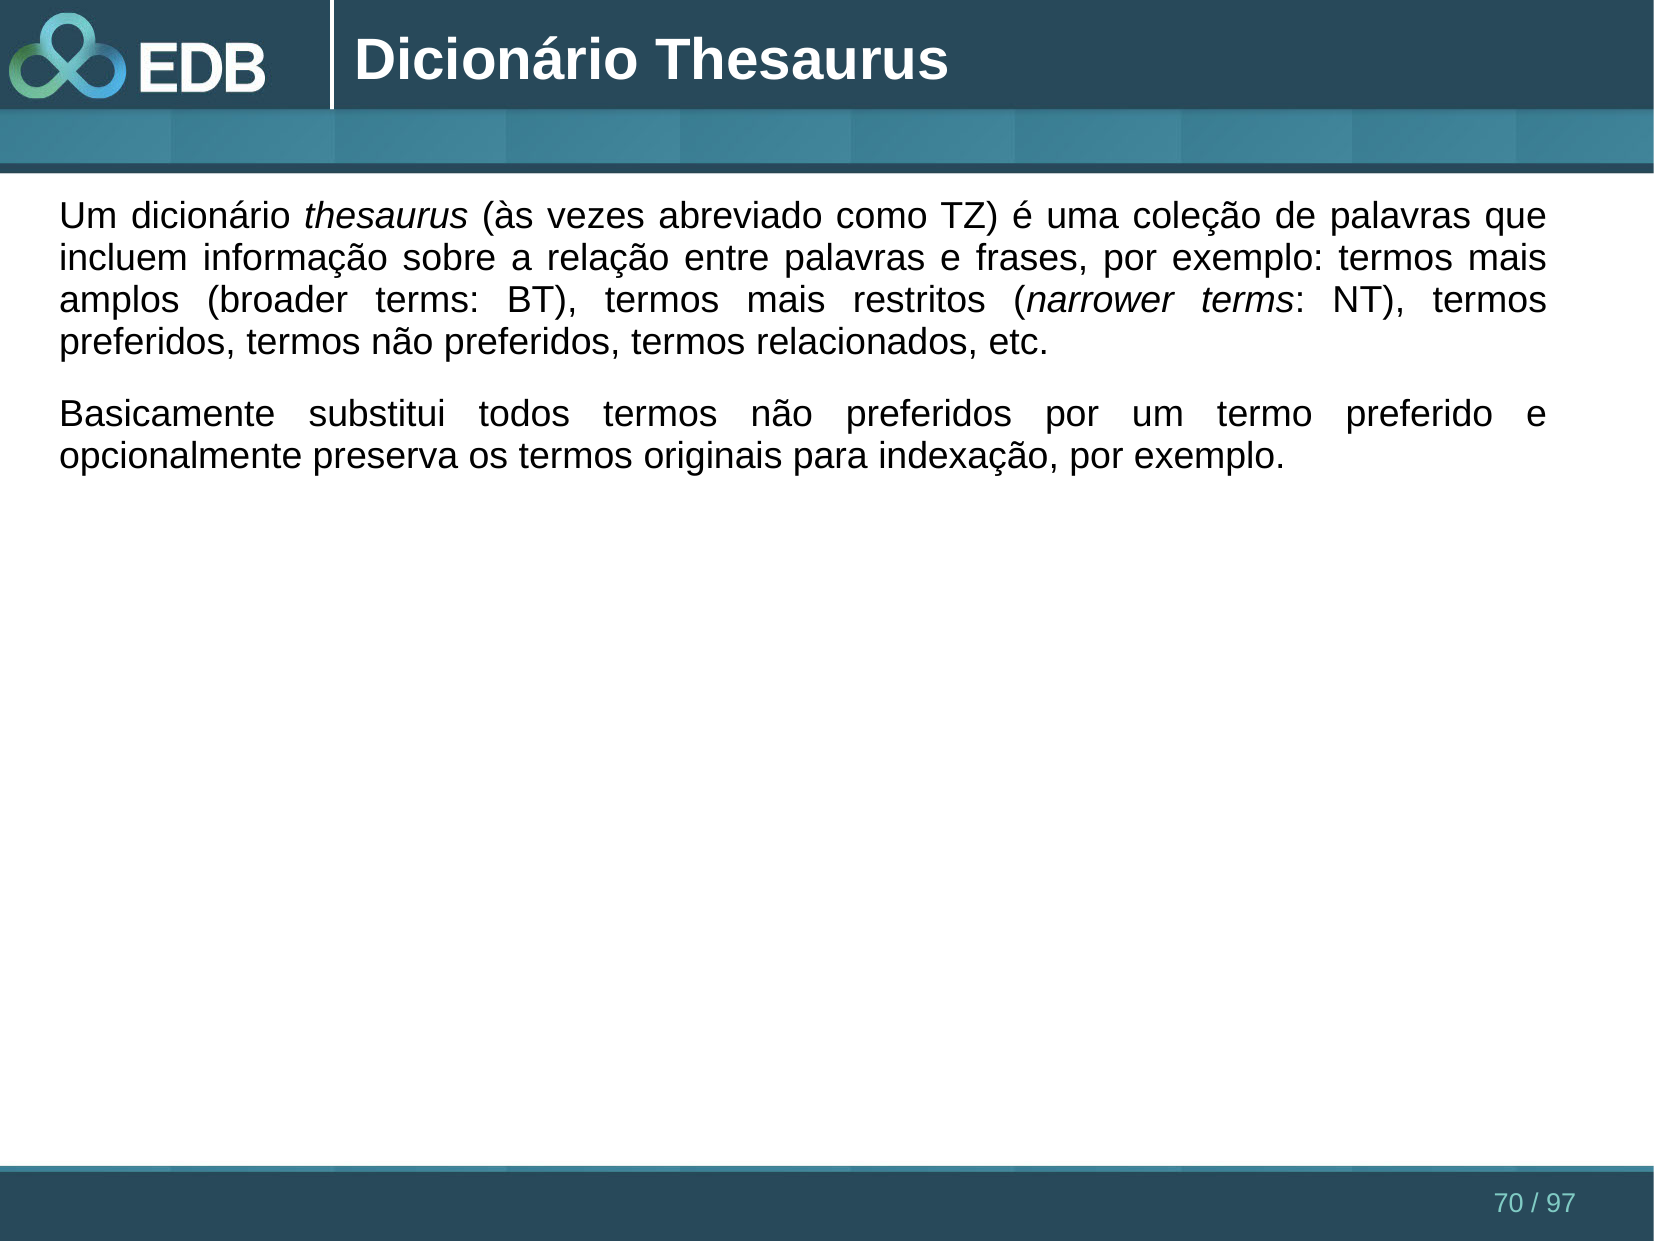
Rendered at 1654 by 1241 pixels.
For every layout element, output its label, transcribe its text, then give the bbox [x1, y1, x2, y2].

picture [0, 0, 1654, 1241]
title Dicionário Thesaurus [354, 0, 1625, 125]
list Um dicionário thesaurus (às vezes abreviado como TZ) é uma coleção de palavras que incluem informação sobre a relação entre palavras e frases, por exemplo: termos mais amplos (broader terms: BT), termos mais restritos (narrower terms: NT), termos preferidos, termos não preferidos, termos relacionados, etc. Basicamente substitui todos termos não preferidos por um termo preferido e opcionalmente preserva os termos originais para indexação, por exemplo. [59, 194, 1548, 477]
